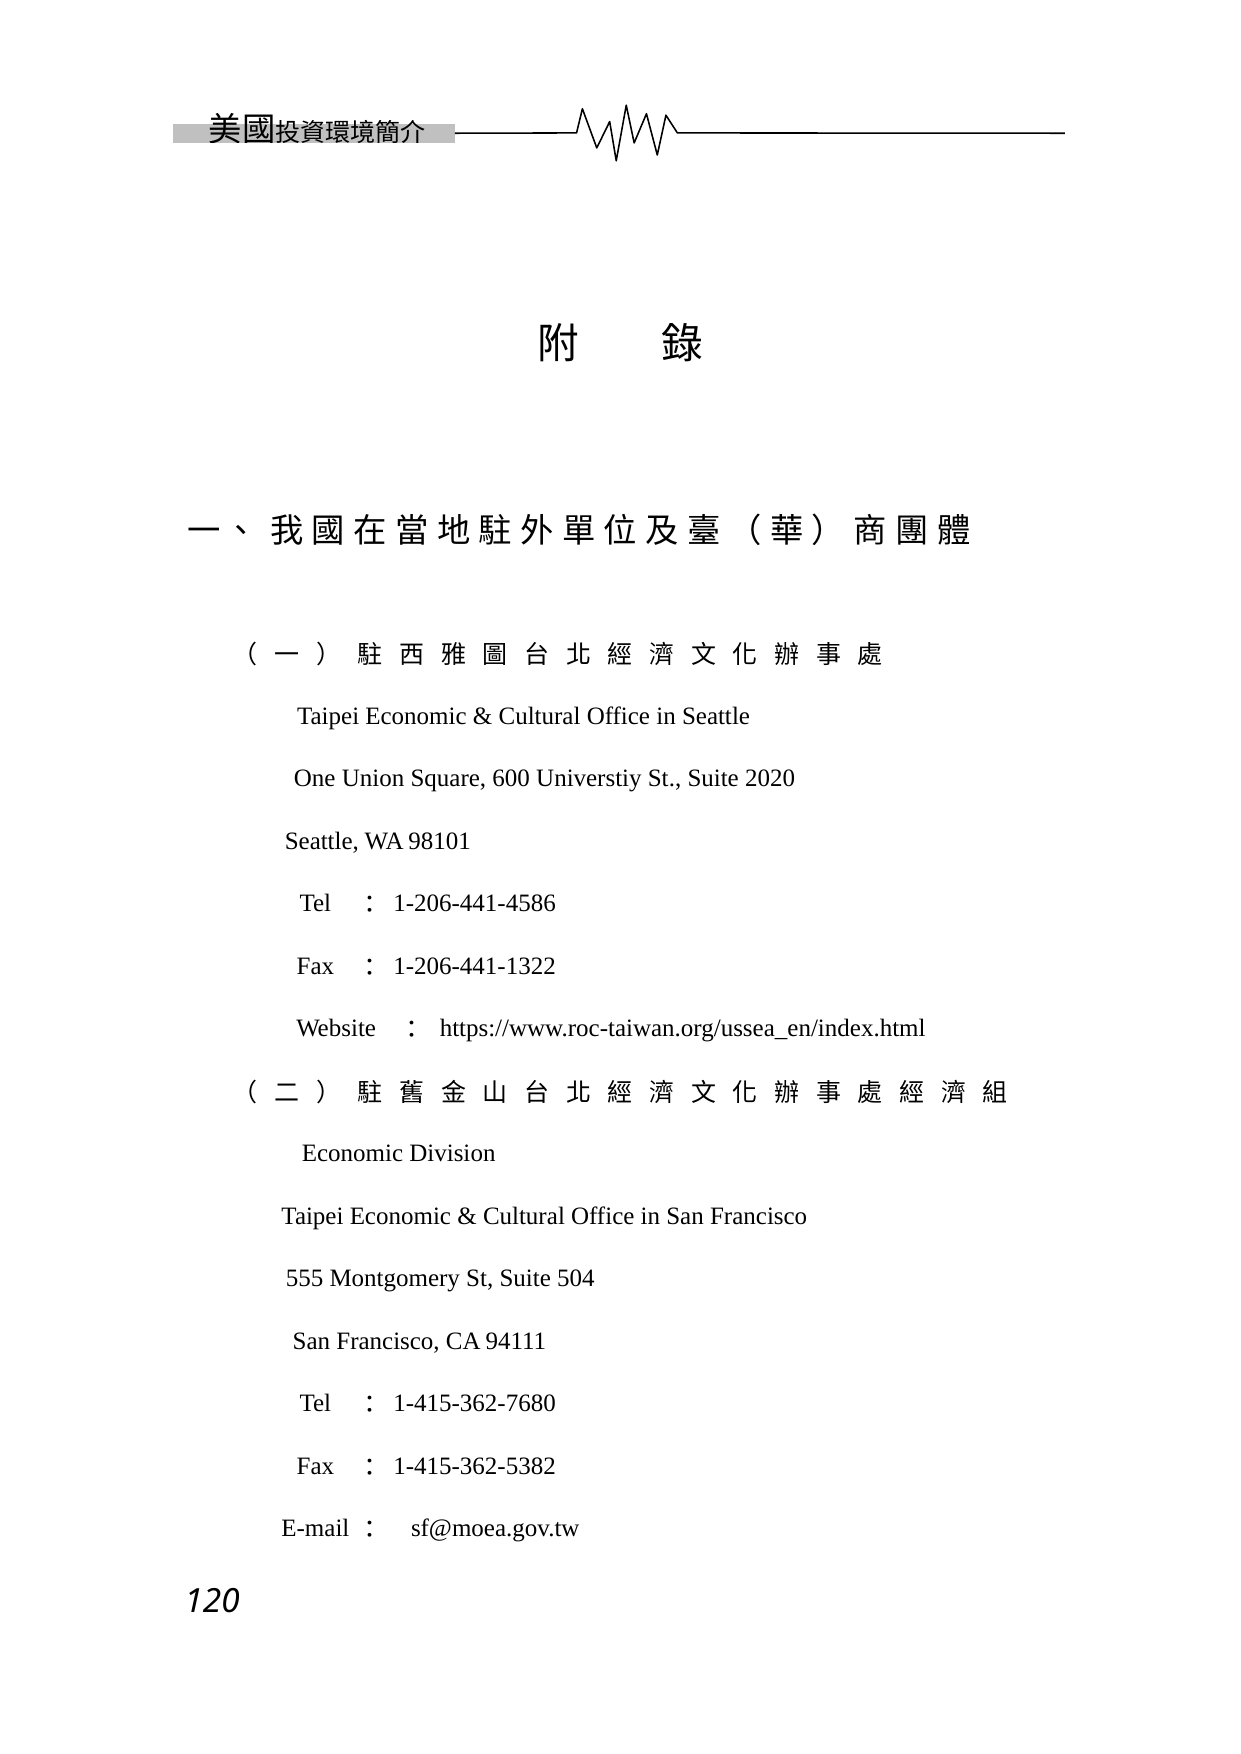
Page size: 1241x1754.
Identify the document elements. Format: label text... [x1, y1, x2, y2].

text （一）駐西雅圖台北經濟文化辦事處 [207, 611, 1058, 674]
text Tel：1-415-362-7680 [207, 1361, 1058, 1424]
text Taipei Economic & Cultural Office in San Francisco [207, 1174, 1058, 1236]
text Taipei Economic & Cultural Office in Seattle [207, 674, 1058, 736]
text Economic Division [207, 1111, 1058, 1174]
text Fax：1-415-362-5382 [207, 1424, 1058, 1486]
text Website：https://www.roc-taiwan.org/ussea_en/index.html [207, 986, 1058, 1049]
text 一、我國在當地駐外單位及臺（華）商團體 [183, 486, 1058, 549]
text E-mail：sf@moea.gov.tw [207, 1486, 1058, 1549]
text Seattle, WA 98101 [207, 799, 1058, 861]
text San Francisco, CA 94111 [207, 1299, 1058, 1361]
text 附 錄 [183, 299, 1058, 361]
text Fax：1-206-441-1322 [207, 924, 1058, 986]
text One Union Square, 600 Universtiy St., Suite 2020 [207, 736, 1058, 799]
text Tel：1-206-441-4586 [207, 861, 1058, 924]
text （二）駐舊金山台北經濟文化辦事處經濟組 [207, 1049, 1058, 1111]
text 555 Montgomery St, Suite 504 [207, 1236, 1058, 1299]
